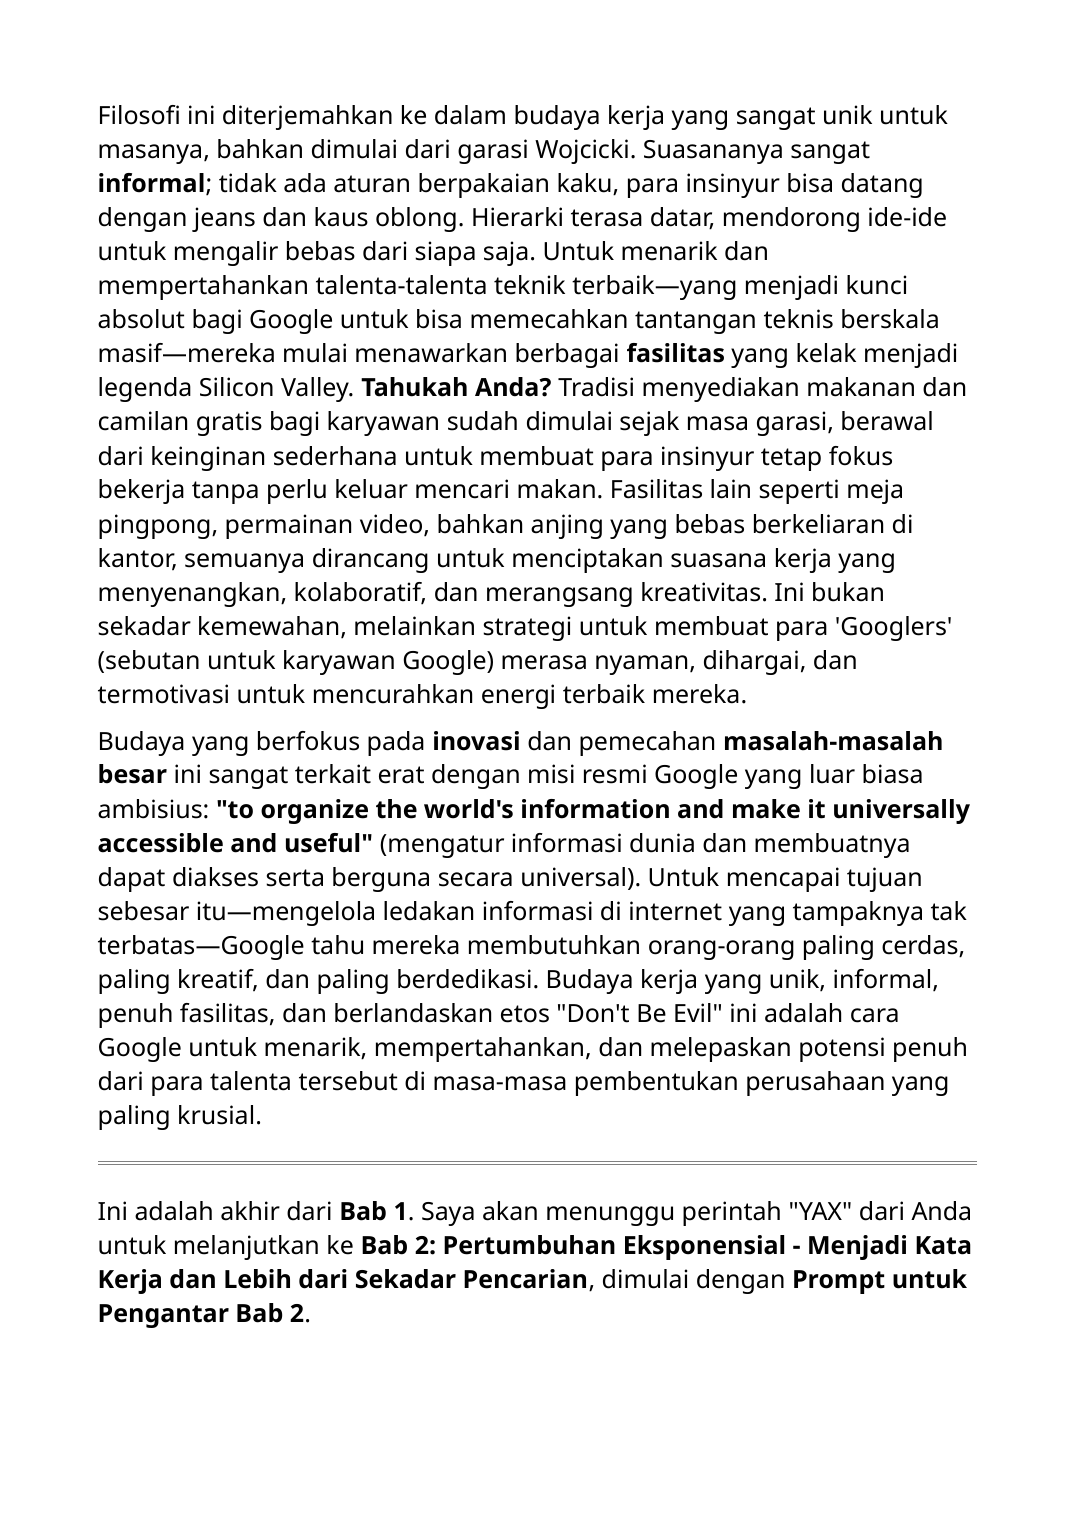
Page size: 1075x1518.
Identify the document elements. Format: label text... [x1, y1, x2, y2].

text Budaya yang berfokus pada inovasi dan pemecahan masalah-masalah besar ini sangat terkait erat dengan misi resmi Google yang luar biasa ambisius: "to organize the world's information and make it universally accessible and useful" (mengatur informasi dunia dan membuatnya dapat diakses serta berguna secara universal). Untuk mencapai tujuan sebesar itu—mengelola ledakan informasi di internet yang tampaknya tak terbatas—Google tahu mereka membutuhkan orang-orang paling cerdas, paling kreatif, dan paling berdedikasi. Budaya kerja yang unik, informal, penuh fasilitas, dan berlandaskan etos "Don't Be Evil" ini adalah cara Google untuk menarik, mempertahankan, dan melepaskan potensi penuh dari para talenta tersebut di masa-masa pembentukan perusahaan yang paling krusial. [97, 723, 977, 1132]
text Ini adalah akhir dari Bab 1. Saya akan menunggu perintah "YAX" dari Anda untuk melanjutkan ke Bab 2: Pertumbuhan Eksponensial - Menjadi Kata Kerja dan Lebih dari Sekadar Pencarian, dimulai dengan Prompt untuk Pengantar Bab 2. [97, 1193, 977, 1329]
text Filosofi ini diterjemahkan ke dalam budaya kerja yang sangat unik untuk masanya, bahkan dimulai dari garasi Wojcicki. Suasananya sangat informal; tidak ada aturan berpakaian kaku, para insinyur bisa datang dengan jeans dan kaus oblong. Hierarki terasa datar, mendorong ide-ide untuk mengalir bebas dari siapa saja. Untuk menarik dan mempertahankan talenta-talenta teknik terbaik—yang menjadi kunci absolut bagi Google untuk bisa memecahkan tantangan teknis berskala masif—mereka mulai menawarkan berbagai fasilitas yang kelak menjadi legenda Silicon Valley. Tahukah Anda? Tradisi menyediakan makanan dan camilan gratis bagi karyawan sudah dimulai sejak masa garasi, berawal dari keinginan sederhana untuk membuat para insinyur tetap fokus bekerja tanpa perlu keluar mencari makan. Fasilitas lain seperti meja pingpong, permainan video, bahkan anjing yang bebas berkeliaran di kantor, semuanya dirancang untuk menciptakan suasana kerja yang menyenangkan, kolaboratif, dan merangsang kreativitas. Ini bukan sekadar kemewahan, melainkan strategi untuk membuat para 'Googlers' (sebutan untuk karyawan Google) merasa nyaman, dihargai, dan termotivasi untuk mencurahkan energi terbaik mereka. [97, 97, 977, 711]
